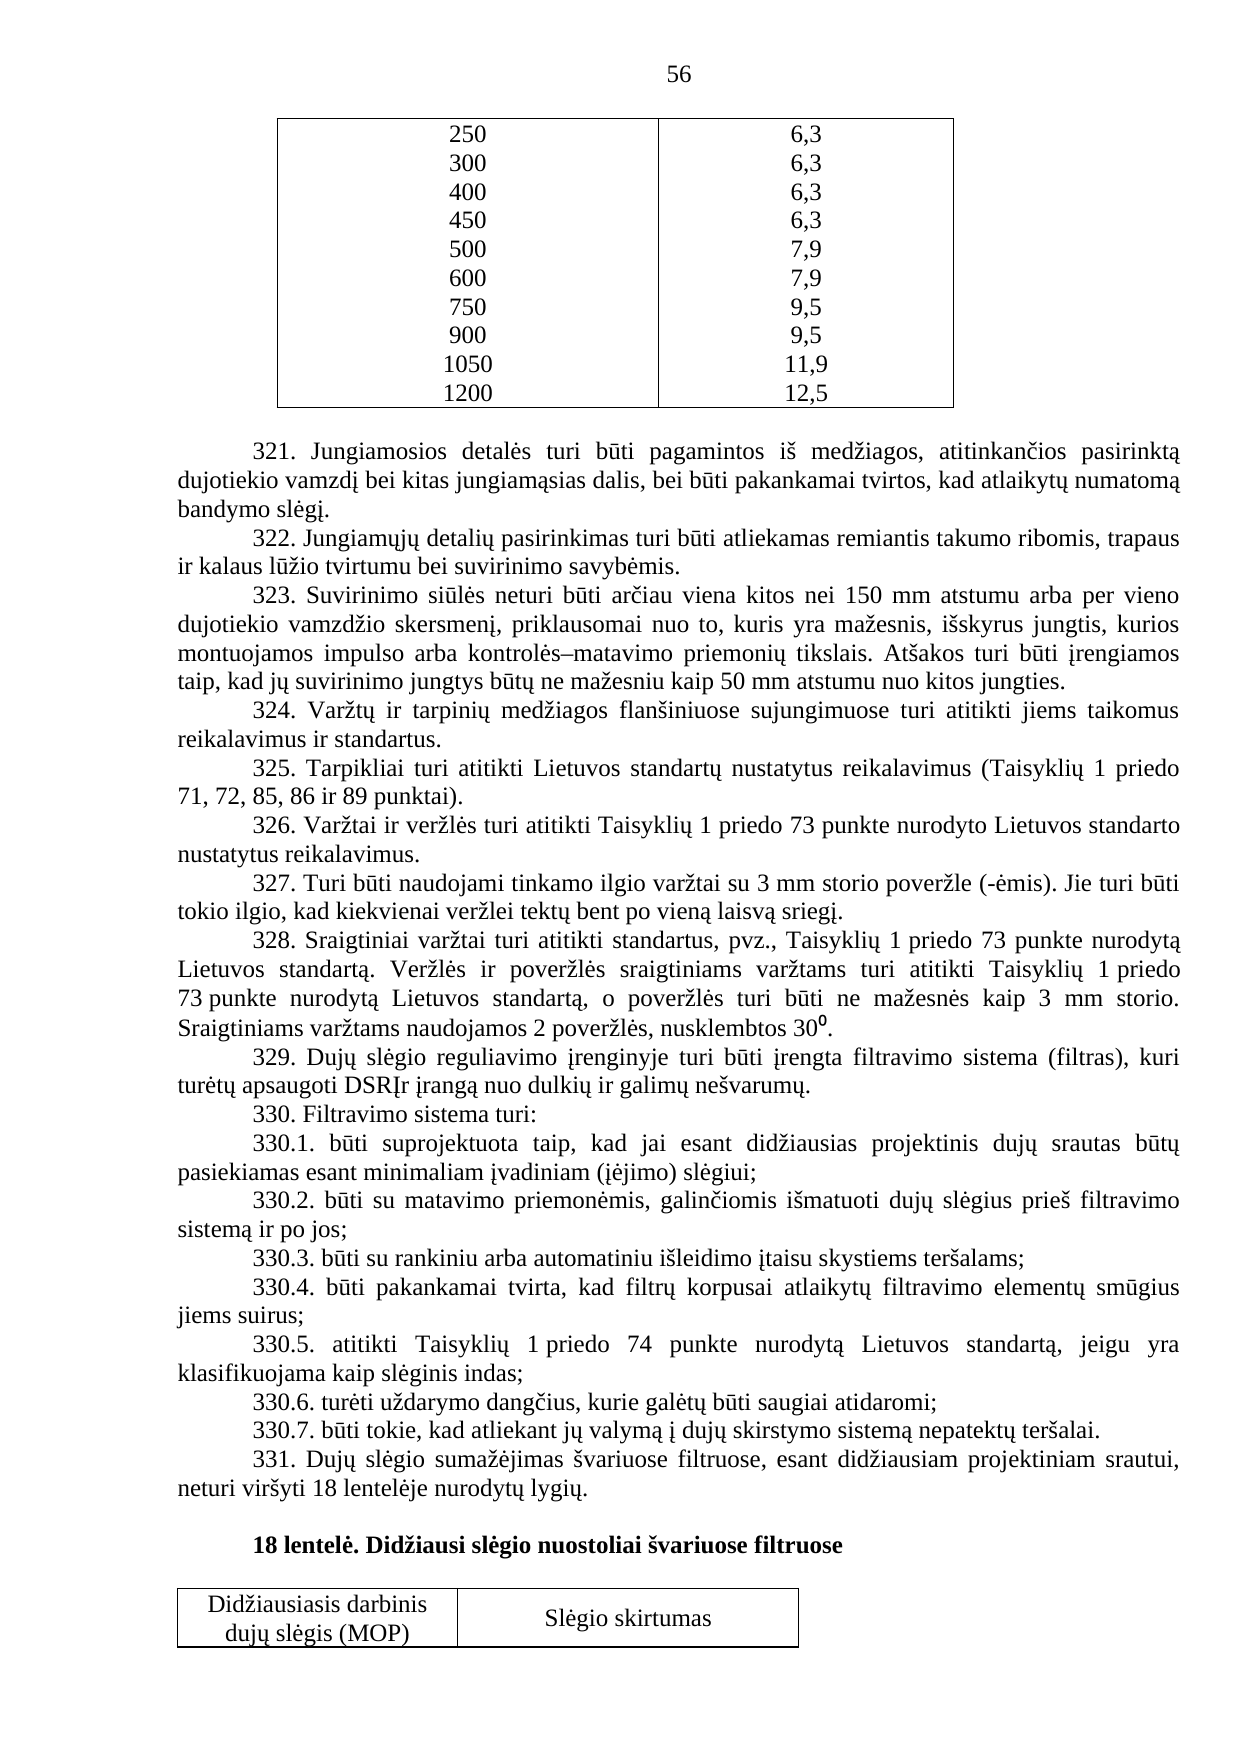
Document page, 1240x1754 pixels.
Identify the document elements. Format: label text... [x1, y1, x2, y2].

text 327. Turi būti naudojami tinkamo ilgio varžtai su 3 mm storio poveržle (-ėmis). Jie turi būti tokio ilgio, kad kiekvienai veržlei tektų bent po vieną laisvą sriegį. [177, 868, 1181, 925]
text 329. Dujų slėgio reguliavimo įrenginyje turi būti įrengta filtravimo sistema (filtras), kuri turėtų apsaugoti DSRĮr įrangą nuo dulkių ir galimų nešvarumų. [177, 1042, 1181, 1099]
text 330. Filtravimo sistema turi: [177, 1099, 1181, 1128]
text 325. Tarpikliai turi atitikti Lietuvos standartų nustatytus reikalavimus (Taisyklių 1 priedo 71, 72, 85, 86 ir 89 punktai). [177, 753, 1181, 810]
table_cell 6,3 6,3 6,3 6,3 7,9 7,9 9,5 9,5 11,9 12,5 [659, 119, 953, 407]
text 330.3. būti su rankiniu arba automatiniu išleidimo įtaisu skystiems teršalams; [177, 1243, 1181, 1272]
table_cell 250 300 400 450 500 600 750 900 1050 1200 [278, 119, 658, 407]
text 330.1. būti suprojektuota taip, kad jai esant didžiausias projektinis dujų srautas būtų pasiekiamas esant minimaliam įvadiniam (įėjimo) slėgiui; [177, 1128, 1181, 1185]
text 321. Jungiamosios detalės turi būti pagamintos iš medžiagos, atitinkančios pasirinktą dujotiekio vamzdį bei kitas jungiamąsias dalis, bei būti pakankamai tvirtos, kad atlaikytų numatomą bandymo slėgį. [177, 436, 1181, 523]
table_header Didžiausiasis darbinis dujų slėgis (MOP) [178, 1589, 457, 1646]
text 324. Varžtų ir tarpinių medžiagos flanšiniuose sujungimuose turi atitikti jiems taikomus reikalavimus ir standartus. [177, 695, 1181, 753]
text 326. Varžtai ir veržlės turi atitikti Taisyklių 1 priedo 73 punkte nurodyto Lietuvos standarto nustatytus reikalavimus. [177, 810, 1181, 868]
text 18 lentelė. Didžiausi slėgio nuostoliai švariuose filtruose [177, 1530, 1181, 1559]
table_header Slėgio skirtumas [458, 1589, 798, 1646]
text 331. Dujų slėgio sumažėjimas švariuose filtruose, esant didžiausiam projektiniam srautui, neturi viršyti 18 lentelėje nurodytų lygių. [177, 1444, 1181, 1502]
text 330.4. būti pakankamai tvirta, kad filtrų korpusai atlaikytų filtravimo elementų smūgius jiems suirus; [177, 1272, 1181, 1329]
text 330.7. būti tokie, kad atliekant jų valymą į dujų skirstymo sistemą nepatektų teršalai. [177, 1415, 1181, 1444]
text 322. Jungiamųjų detalių pasirinkimas turi būti atliekamas remiantis takumo ribomis, trapaus ir kalaus lūžio tvirtumu bei suvirinimo savybėmis. [177, 523, 1181, 580]
text 330.5. atitikti Taisyklių 1 priedo 74 punkte nurodytą Lietuvos standartą, jeigu yra klasifikuojama kaip slėginis indas; [177, 1329, 1181, 1387]
text 323. Suvirinimo siūlės neturi būti arčiau viena kitos nei 150 mm atstumu arba per vieno dujotiekio vamzdžio skersmenį, priklausomai nuo to, kuris yra mažesnis, išskyrus jungtis, kurios montuojamos impulso arba kontrolės–matavimo priemonių tikslais. Atšakos turi būti įrengiamos taip, kad jų suvirinimo jungtys būtų ne mažesniu kaip 50 mm atstumu nuo kitos jungties. [177, 580, 1181, 695]
text 328. Sraigtiniai varžtai turi atitikti standartus, pvz., Taisyklių 1 priedo 73 punkte nurodytą Lietuvos standartą. Veržlės ir poveržlės sraigtiniams varžtams turi atitikti Taisyklių 1 priedo 73 punkte nurodytą Lietuvos standartą, o poveržlės turi būti ne mažesnės kaip 3 mm storio. Sraigtiniams varžtams naudojamos 2 poveržlės, nusklembtos 30⁰. [177, 925, 1181, 1042]
text 330.2. būti su matavimo priemonėmis, galinčiomis išmatuoti dujų slėgius prieš filtravimo sistemą ir po jos; [177, 1185, 1181, 1243]
text 330.6. turėti uždarymo dangčius, kurie galėtų būti saugiai atidaromi; [177, 1387, 1181, 1415]
